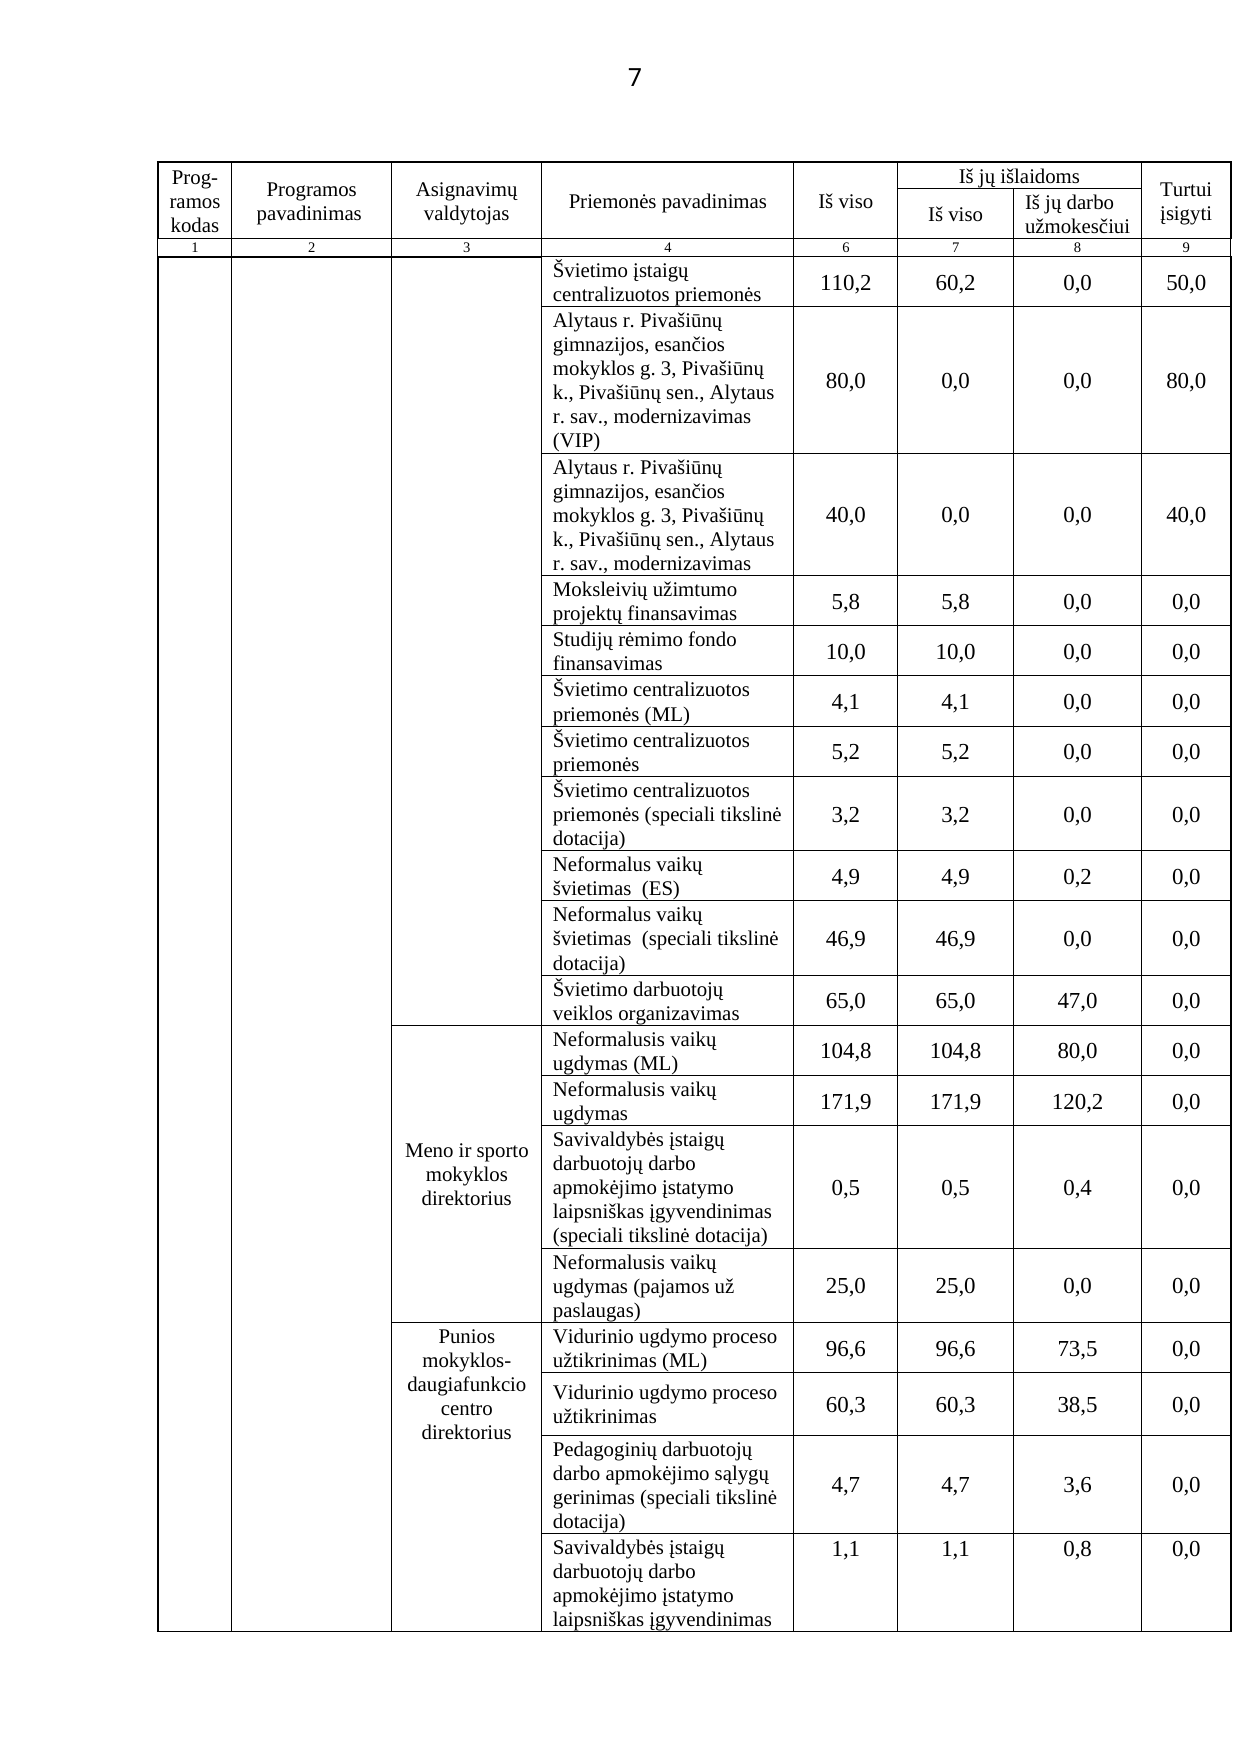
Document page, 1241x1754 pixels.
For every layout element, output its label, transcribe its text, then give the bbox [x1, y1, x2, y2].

table_cell 0,4 [1014, 1126, 1141, 1247]
table_cell 0,5 [794, 1126, 897, 1247]
table_cell 38,5 [1014, 1373, 1141, 1434]
table_header Turtui įsigyti [1142, 163, 1230, 238]
table_cell 0,0 [1142, 576, 1230, 625]
table_cell 47,0 [1014, 976, 1141, 1025]
table_cell Vidurinio ugdymo proceso užtikrinimas (ML) [542, 1323, 793, 1372]
table_cell Pedagoginių darbuotojų darbo apmokėjimo sąlygų gerinimas (speciali tikslinė dotacija) [542, 1436, 793, 1533]
table_cell 0,0 [1014, 676, 1141, 726]
table_cell 60,3 [898, 1373, 1013, 1434]
table_cell 4,9 [898, 851, 1013, 900]
table_cell 73,5 [1014, 1323, 1141, 1372]
table_cell 0,0 [1014, 1249, 1141, 1322]
table_cell 0,2 [1014, 851, 1141, 900]
table_cell 0,0 [1142, 1436, 1230, 1533]
table_cell Švietimo įstaigų centralizuotos priemonės [542, 257, 793, 306]
table_cell 40,0 [794, 454, 897, 575]
table_cell 60,3 [794, 1373, 897, 1434]
table_cell 10,0 [898, 626, 1013, 675]
table_cell Neformalus vaikų švietimas (ES) [542, 851, 793, 900]
table_cell 5,8 [794, 576, 897, 625]
table_cell 0,0 [1142, 901, 1230, 974]
table_cell 25,0 [794, 1249, 897, 1322]
table_cell 0,0 [1142, 1076, 1230, 1125]
table_cell 80,0 [794, 307, 897, 452]
table_cell 3,2 [794, 777, 897, 850]
table_cell 80,0 [1014, 1026, 1141, 1075]
table_cell 4 [542, 239, 793, 256]
table_cell 0,0 [1142, 727, 1230, 776]
table_cell 50,0 [1142, 257, 1230, 306]
table_cell 0,8 [1014, 1534, 1141, 1631]
table_cell 0,0 [1014, 626, 1141, 675]
table_cell 3,2 [898, 777, 1013, 850]
table_cell 4,7 [898, 1436, 1013, 1533]
table_cell 65,0 [898, 976, 1013, 1025]
table_cell 2 [232, 239, 391, 256]
table_header Iš jų išlaidoms [898, 163, 1141, 188]
table_cell 4,7 [794, 1436, 897, 1533]
table_header Asignavimų valdytojas [392, 163, 541, 238]
table_cell 0,5 [898, 1126, 1013, 1247]
table_cell 1,1 [898, 1534, 1013, 1631]
table_cell 3 [392, 239, 541, 256]
table_cell [232, 258, 391, 1631]
table_cell Švietimo centralizuotos priemonės (ML) [542, 676, 793, 726]
table_cell 65,0 [794, 976, 897, 1025]
table_cell 7 [898, 239, 1013, 256]
table_cell 5,8 [898, 576, 1013, 625]
table_cell [392, 258, 541, 1025]
table_cell 0,0 [1014, 901, 1141, 974]
table_header Iš viso [794, 163, 897, 238]
table_cell 25,0 [898, 1249, 1013, 1322]
table_cell Švietimo centralizuotos priemonės (speciali tikslinė dotacija) [542, 777, 793, 850]
table_cell 0,0 [1142, 1026, 1230, 1075]
table_cell 171,9 [898, 1076, 1013, 1125]
table_cell 5,2 [898, 727, 1013, 776]
table_cell Iš viso [898, 189, 1013, 238]
table_cell 0,0 [1142, 851, 1230, 900]
table_cell Vidurinio ugdymo proceso užtikrinimas [542, 1373, 793, 1434]
table_cell 60,2 [898, 257, 1013, 306]
table_cell Savivaldybės įstaigų darbuotojų darbo apmokėjimo įstatymo laipsniškas įgyvendinimas [542, 1534, 793, 1631]
table_cell 4,1 [794, 676, 897, 726]
table_cell 0,0 [1142, 1126, 1230, 1247]
table_cell 1 [158, 239, 231, 256]
table_cell 10,0 [794, 626, 897, 675]
table_cell 171,9 [794, 1076, 897, 1125]
table_cell Neformalusis vaikų ugdymas (ML) [542, 1026, 793, 1075]
table_cell 0,0 [1014, 454, 1141, 575]
table_cell 110,2 [794, 257, 897, 306]
table_header Prog-ramos kodas [159, 163, 231, 238]
table_cell 0,0 [1142, 1534, 1230, 1631]
table_cell 3,6 [1014, 1436, 1141, 1533]
table_cell 80,0 [1142, 307, 1230, 452]
table_cell 0,0 [1142, 1323, 1230, 1372]
table_cell 6 [794, 239, 897, 256]
table_cell Meno ir sporto mokyklos direktorius [392, 1026, 541, 1322]
table_cell 0,0 [1142, 1373, 1230, 1434]
table_cell Neformalusis vaikų ugdymas (pajamos už paslaugas) [542, 1249, 793, 1322]
table_cell [159, 258, 231, 1631]
table_cell 104,8 [794, 1026, 897, 1075]
table_cell Savivaldybės įstaigų darbuotojų darbo apmokėjimo įstatymo laipsniškas įgyvendinimas (speciali tikslinė dotacija) [542, 1126, 793, 1247]
table_cell 104,8 [898, 1026, 1013, 1075]
table_cell 5,2 [794, 727, 897, 776]
table_cell 0,0 [1142, 626, 1230, 675]
table_cell Alytaus r. Pivašiūnų gimnazijos, esančios mokyklos g. 3, Pivašiūnų k., Pivašiūnų sen., Alytaus r. sav., modernizavimas (VIP) [542, 307, 793, 452]
table_cell 0,0 [1014, 777, 1141, 850]
table_cell 46,9 [794, 901, 897, 974]
table_cell 4,9 [794, 851, 897, 900]
table_cell 0,0 [1014, 257, 1141, 306]
table_cell 96,6 [794, 1323, 897, 1372]
table_cell 0,0 [1142, 1249, 1230, 1322]
table_cell Alytaus r. Pivašiūnų gimnazijos, esančios mokyklos g. 3, Pivašiūnų k., Pivašiūnų sen., Alytaus r. sav., modernizavimas [542, 454, 793, 575]
table_cell Neformalusis vaikų ugdymas [542, 1076, 793, 1125]
table_cell Studijų rėmimo fondo finansavimas [542, 626, 793, 675]
table_cell 40,0 [1142, 454, 1230, 575]
table_cell 8 [1014, 239, 1141, 256]
table_cell 1,1 [794, 1534, 897, 1631]
table_cell Moksleivių užimtumo projektų finansavimas [542, 576, 793, 625]
table_cell 0,0 [1014, 576, 1141, 625]
table_cell 9 [1142, 239, 1230, 256]
table_cell Punios mokyklos-daugiafunkcio centro direktorius [392, 1323, 541, 1631]
table_cell 0,0 [898, 454, 1013, 575]
table_header Priemonės pavadinimas [542, 163, 793, 238]
table_cell 4,1 [898, 676, 1013, 726]
table_cell 120,2 [1014, 1076, 1141, 1125]
table_cell 0,0 [898, 307, 1013, 452]
table_cell 0,0 [1014, 727, 1141, 776]
table_cell 0,0 [1142, 976, 1230, 1025]
table_cell Švietimo centralizuotos priemonės [542, 727, 793, 776]
table_cell Neformalus vaikų švietimas (speciali tikslinė dotacija) [542, 901, 793, 974]
table_cell 0,0 [1142, 676, 1230, 726]
table_cell Iš jų darbo užmokesčiui [1014, 189, 1141, 238]
table_cell Švietimo darbuotojų veiklos organizavimas [542, 976, 793, 1025]
table_cell 96,6 [898, 1323, 1013, 1372]
table_cell 46,9 [898, 901, 1013, 974]
table_cell 0,0 [1142, 777, 1230, 850]
table_header Programos pavadinimas [232, 163, 391, 238]
table_cell 0,0 [1014, 307, 1141, 452]
